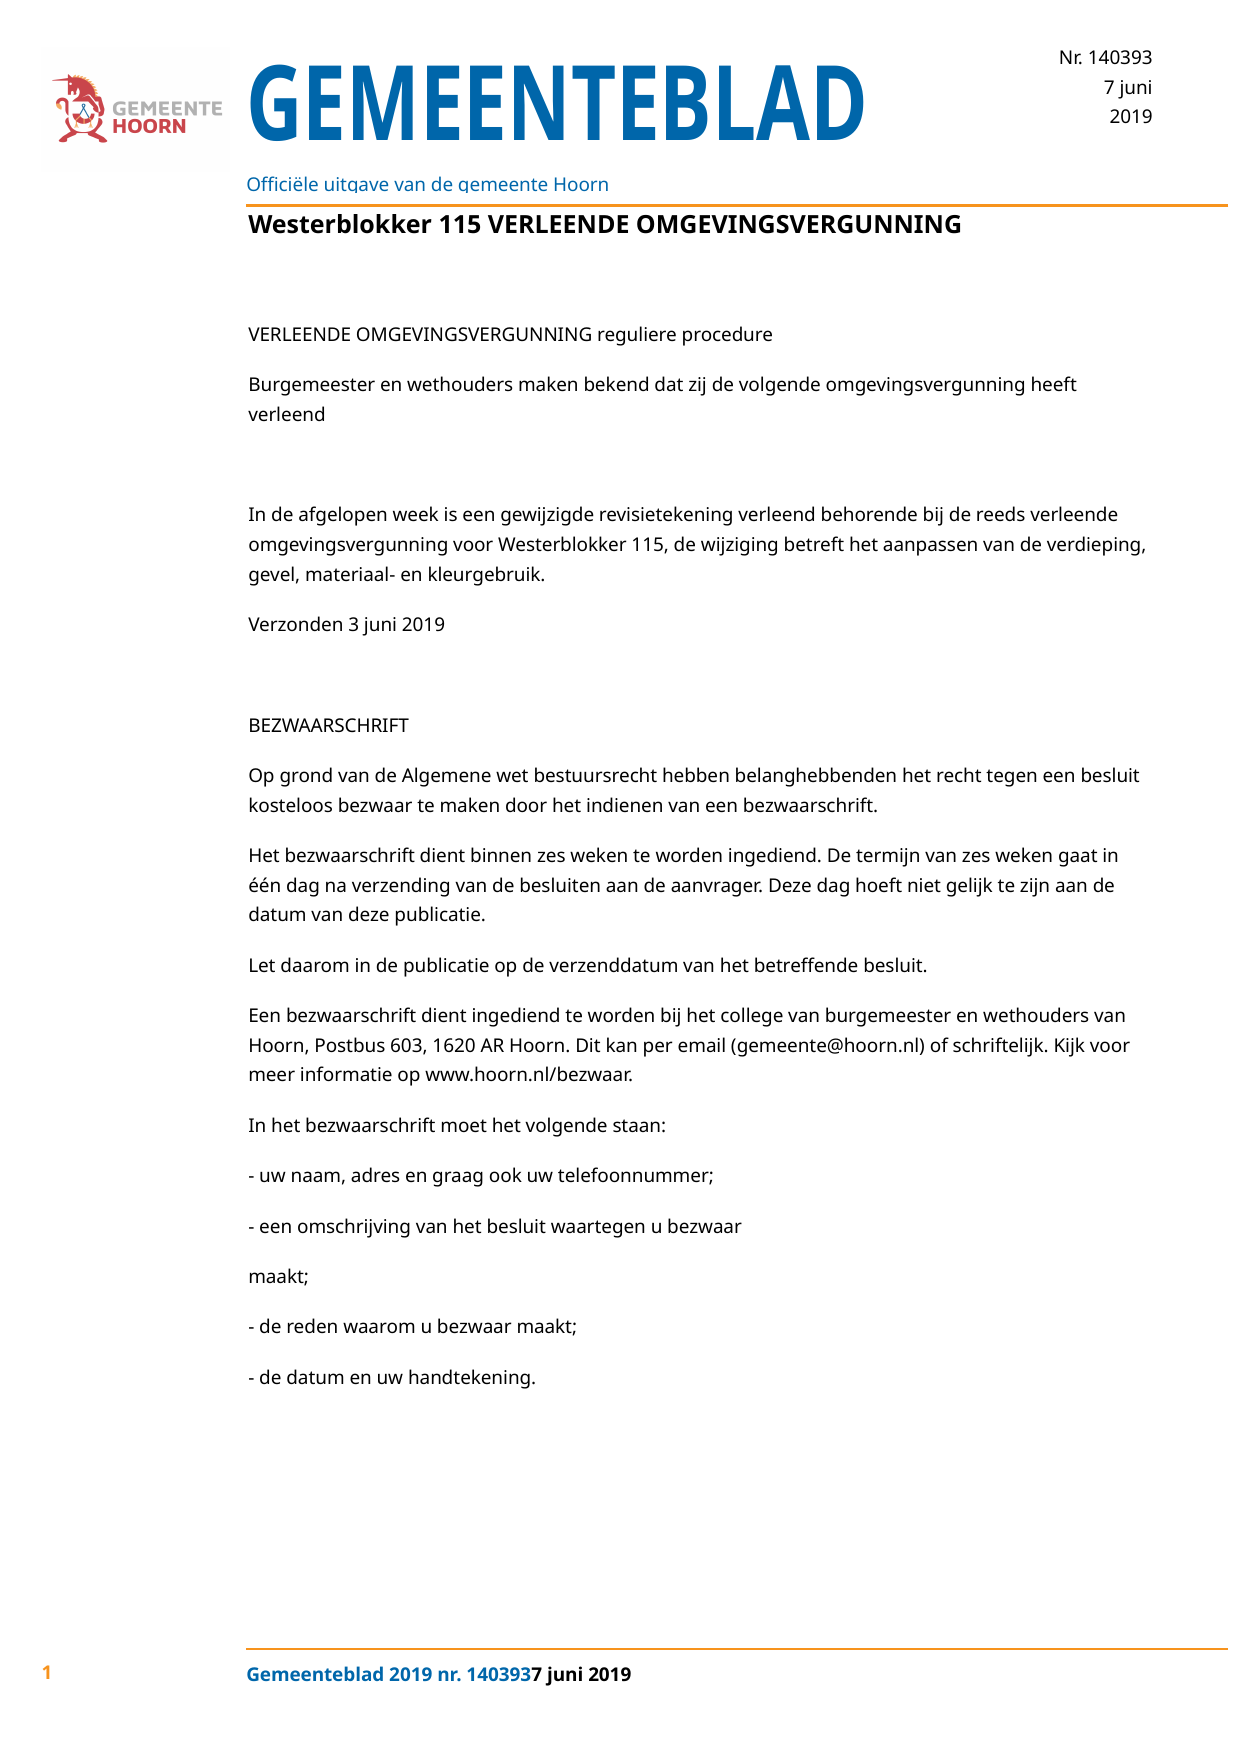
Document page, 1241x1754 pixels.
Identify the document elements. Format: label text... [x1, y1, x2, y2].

text Westerblokker 115 VERLEENDE OMGEVINGSVERGUNNING [248, 207, 1152, 241]
text - uw naam, adres en graag ook uw telefoonnummer; [248, 1162, 1152, 1188]
text Een bezwaarschrift dient ingediend te worden bij het college van burgemeester en wethouders van Hoorn, Postbus 603, 1620 AR Hoorn. Dit kan per email (gemeente@hoorn.nl) of schriftelijk. Kijk voor meer informatie op www.hoorn.nl/bezwaar. [248, 1002, 1152, 1087]
text In de afgelopen week is een gewijzigde revisietekening verleend behorende bij de reeds verleende omgevingsvergunning voor Westerblokker 115, de wijziging betreft het aanpassen van de verdieping, gevel, materiaal- en kleurgebruik. [248, 502, 1152, 586]
text Verzonden 3 juni 2019 [248, 611, 1152, 637]
text Burgemeester en wethouders maken bekend dat zij de volgende omgevingsvergunning heeft verleend [248, 371, 1152, 426]
text - de reden waarom u bezwaar maakt; [248, 1314, 1152, 1339]
text Let daarom in de publicatie op de verzenddatum van het betreffende besluit. [248, 952, 1152, 978]
text Het bezwaarschrift dient binnen zes weken te worden ingediend. De termijn van zes weken gaat in één dag na verzending van de besluiten aan de aanvrager. Deze dag hoeft niet gelijk te zijn aan de datum van deze publicatie. [248, 842, 1152, 927]
picture [41, 47, 231, 172]
text BEZWAARSCHRIFT [248, 712, 1152, 738]
text Op grond van de Algemene wet bestuursrecht hebben belanghebbenden het recht tegen een besluit kosteloos bezwaar te maken door het indienen van een bezwaarschrift. [248, 762, 1152, 818]
text VERLEENDE OMGEVINGSVERGUNNING reguliere procedure [248, 321, 1152, 346]
text - een omschrijving van het besluit waartegen u bezwaar [248, 1213, 1152, 1238]
text maakt; [248, 1263, 1152, 1289]
text - de datum en uw handtekening. [248, 1364, 1152, 1390]
text In het bezwaarschrift moet het volgende staan: [248, 1112, 1152, 1138]
